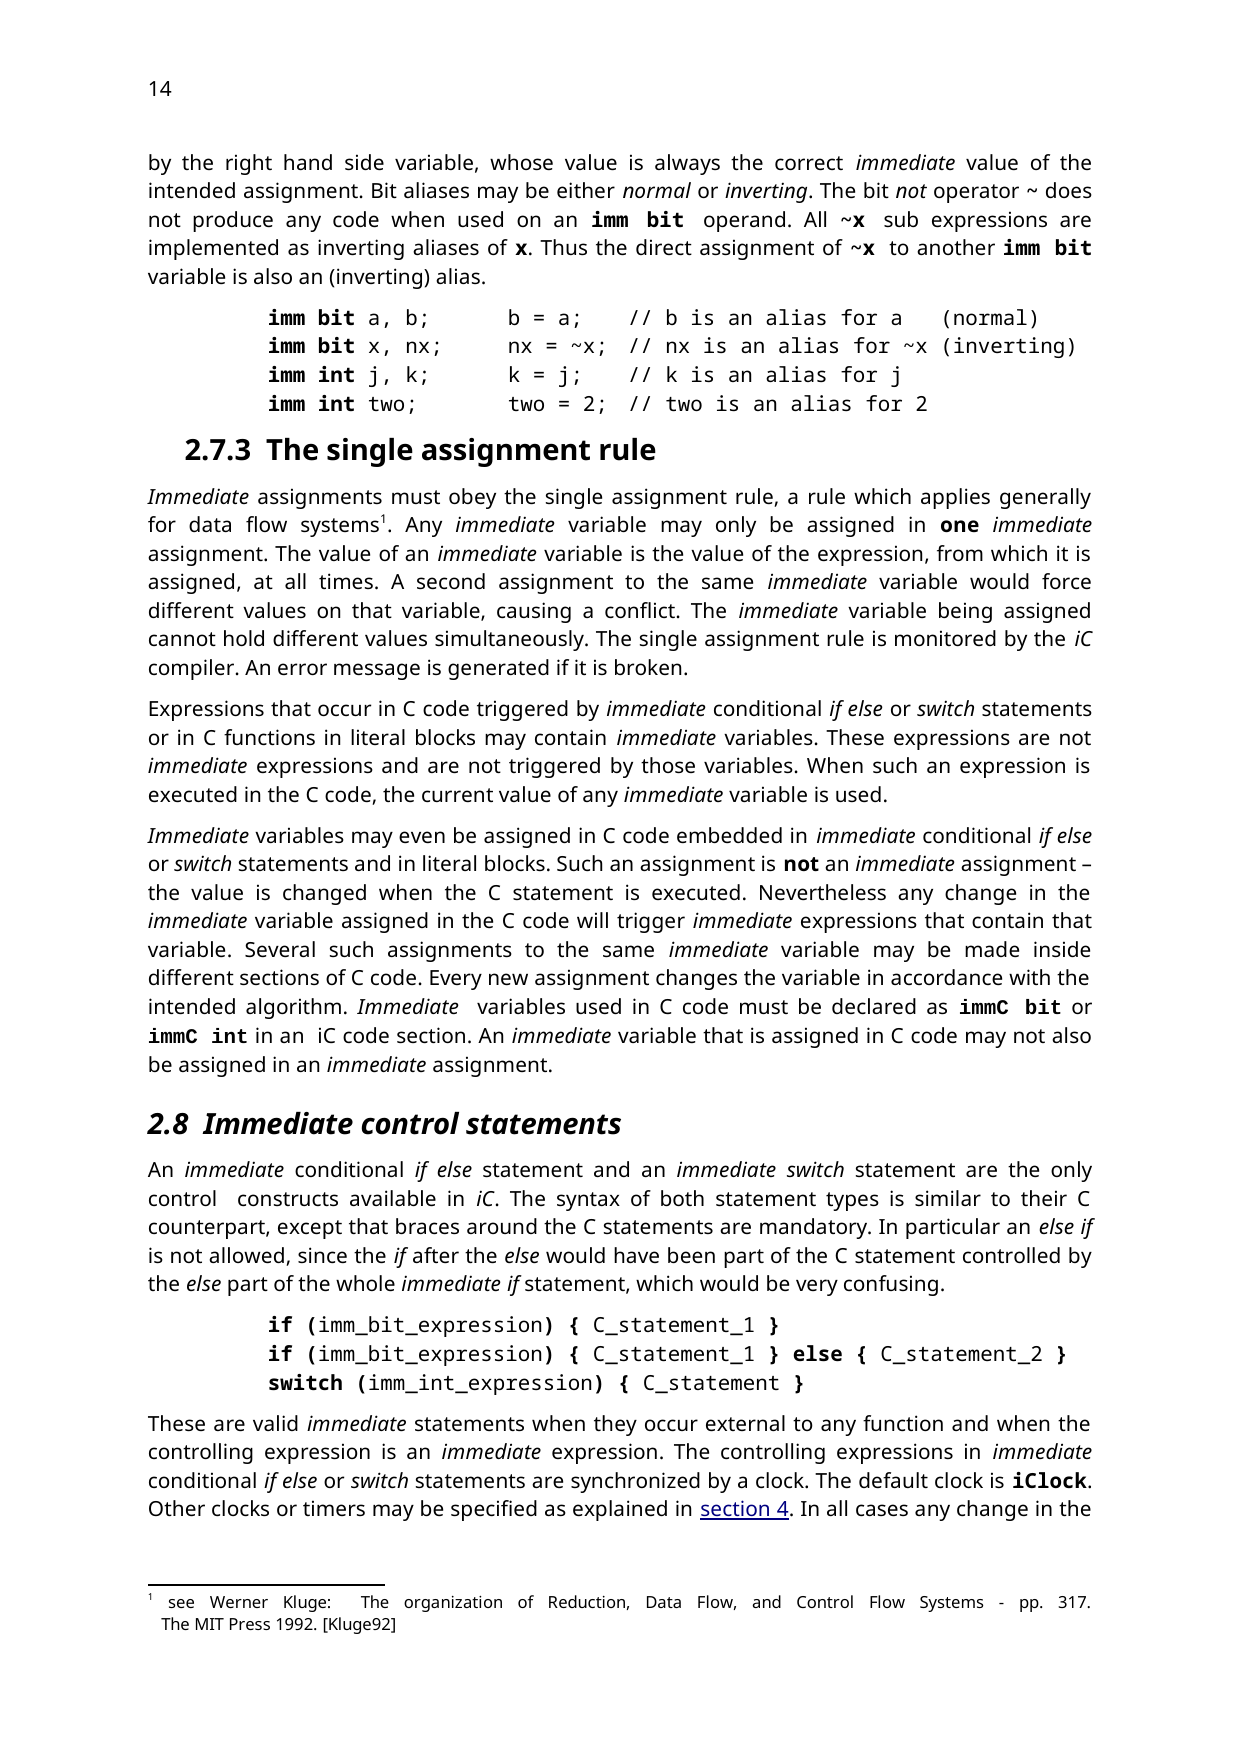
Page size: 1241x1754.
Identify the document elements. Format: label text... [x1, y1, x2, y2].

subtitle Immediate control statements [148, 1103, 1092, 1143]
text An immediate conditional if else statement and an immediate switch statement are the only control constructs available in iC. The syntax of both statement types is similar to their C counterpart, except that braces around the C statements are mandatory. In particular an else if is not allowed, since the if after the else would have been part of the C statement controlled by the else part of the whole immediate if statement, which would be very confusing. [148, 1155, 1092, 1298]
subtitle The single assignment rule [184, 429, 1092, 469]
text Immediate assignments must obey the single assignment rule, a rule which applies generally for data flow systems. Any immediate variable may only be assigned in one immediate assignment. The value of an immediate variable is the value of the expression, from which it is assigned, at all times. A second assignment to the same immediate variable would force different values on that variable, causing a conflict. The immediate variable being assigned cannot hold different values simultaneously. The single assignment rule is monitored by the iC compiler. An error message is generated if it is broken. [148, 482, 1092, 681]
text These are valid immediate statements when they occur external to any function and when the controlling expression is an immediate expression. The controlling expressions in immediate conditional if else or switch statements are synchronized by a clock. The default clock is iClock. Other clocks or timers may be specified as explained in section 4. In all cases any change in the [148, 1408, 1092, 1523]
text see Werner Kluge: The organization of Reduction, Data Flow, and Control Flow Systems - pp. 317. The MIT Press 1992. [Kluge92] [148, 1591, 1092, 1636]
text imm bit a, b; b = a; // b is an alias for a (normal) imm bit x, nx; nx = ~x; // nx is an alias for ~x (inverting) imm int j, k; k = j; // k is an alias for j imm int two; two = 2; // two is an alias for 2 [268, 303, 1092, 417]
text Expressions that occur in C code triggered by immediate conditional if else or switch statements or in C functions in literal blocks may contain immediate variables. These expressions are not immediate expressions and are not triggered by those variables. When such an expression is executed in the C code, the current value of any immediate variable is used. [148, 694, 1092, 808]
text Immediate variables may even be assigned in C code embedded in immediate conditional if else or switch statements and in literal blocks. Such an assignment is not an immediate assignment – the value is changed when the C statement is executed. Nevertheless any change in the immediate variable assigned in the C code will trigger immediate expressions that contain that variable. Several such assignments to the same immediate variable may be made inside different sections of C code. Every new assignment changes the variable in accordance with the intended algorithm. Immediate variables used in C code must be declared as immC bit or immC int in an iC code section. An immediate variable that is assigned in C code may not also be assigned in an immediate assignment. [148, 821, 1092, 1078]
text if (imm_bit_expression) { C_statement_1 } if (imm_bit_expression) { C_statement_1 } else { C_statement_2 } switch (imm_int_expression) { C_statement } [268, 1310, 1092, 1396]
text by the right hand side variable, whose value is always the correct immediate value of the intended assignment. Bit aliases may be either normal or inverting. The bit not operator ~ does not produce any code when used on an imm bit operand. All ~x sub expressions are implemented as inverting aliases of x. Thus the direct assignment of ~x to another imm bit variable is also an (inverting) alias. [148, 148, 1092, 290]
